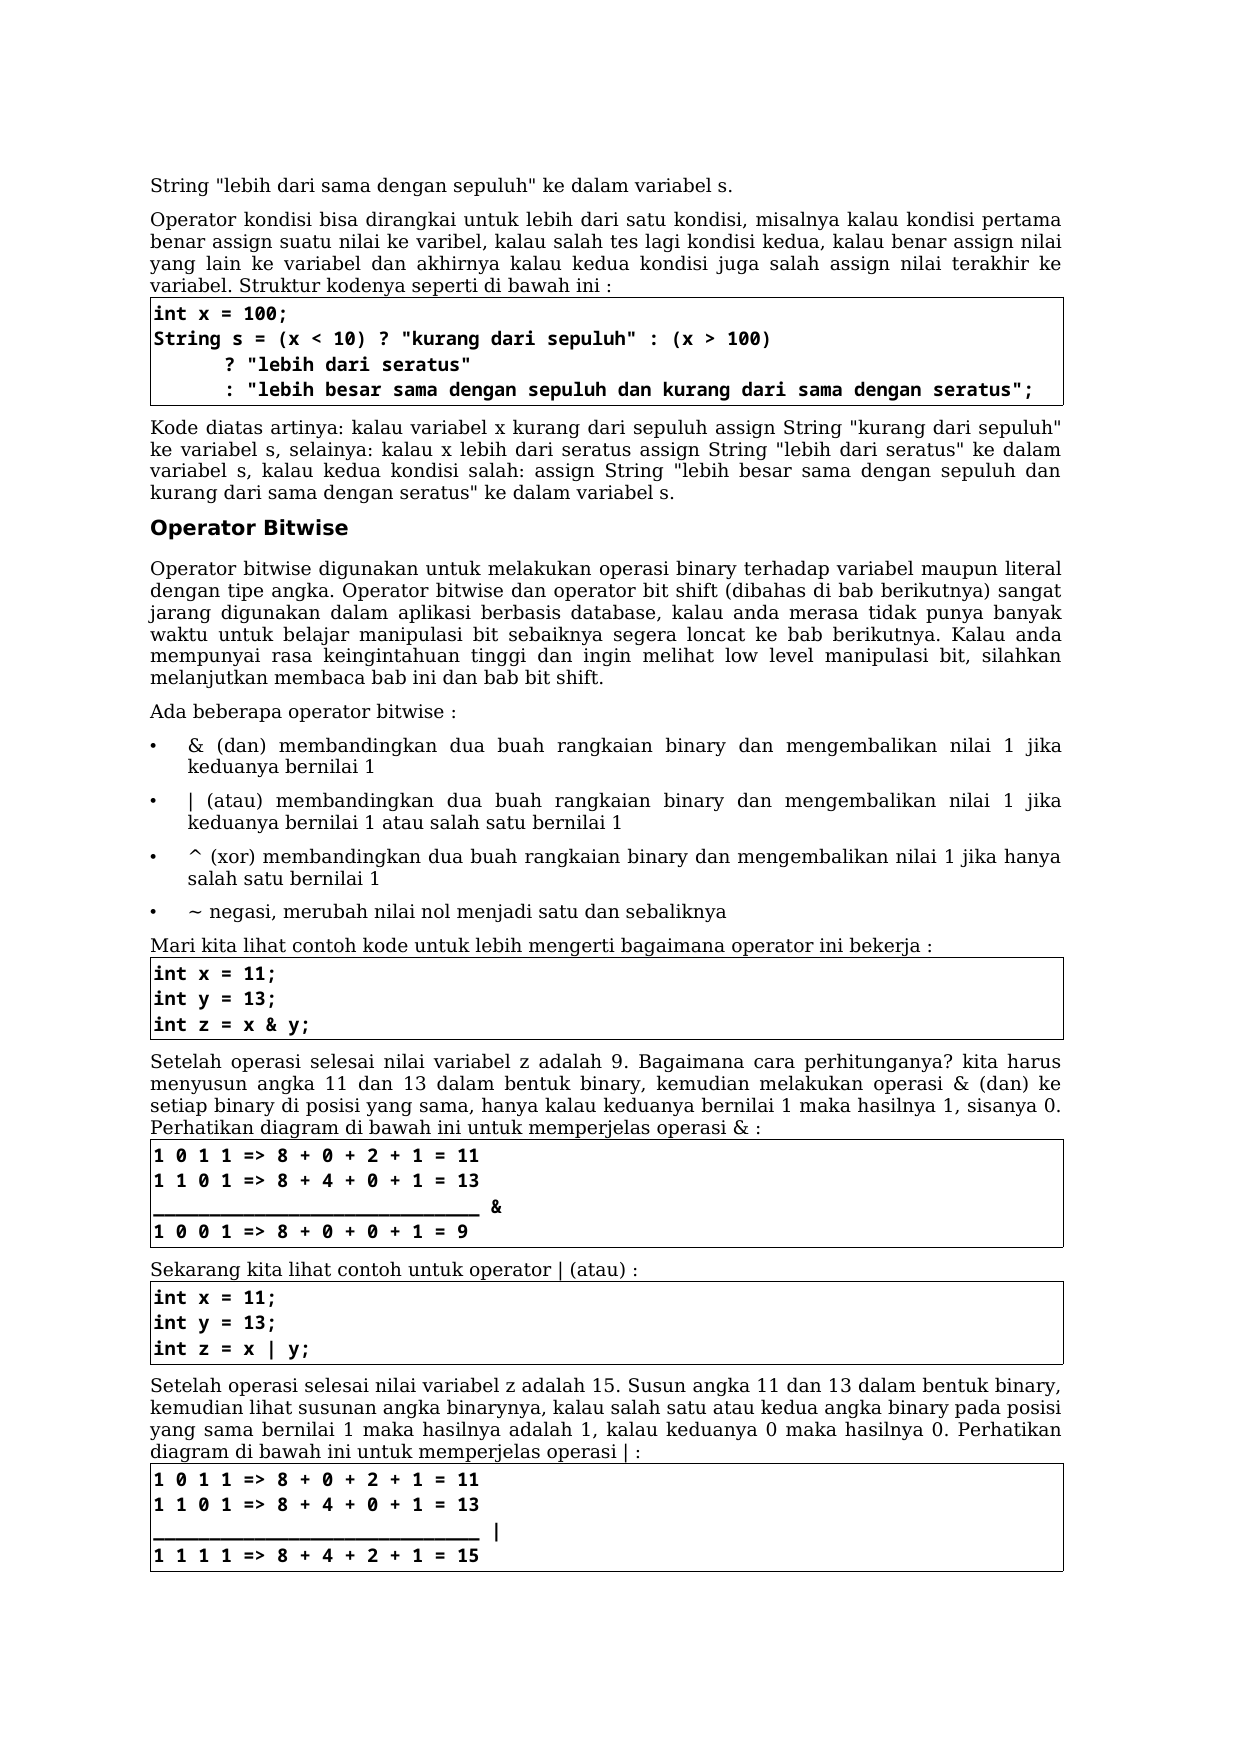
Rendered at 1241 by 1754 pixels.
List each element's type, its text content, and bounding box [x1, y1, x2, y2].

text int y = 13; [151, 1306, 1063, 1332]
text int y = 13; [151, 982, 1063, 1008]
text int x = 11; [151, 1282, 1063, 1306]
text String s = (x < 10) ? "kurang dari sepuluh" : (x > 100) [151, 322, 1063, 348]
list ~ negasi, merubah nilai nol menjadi satu dan sebaliknya [150, 901, 1063, 923]
text Setelah operasi selesai nilai variabel z adalah 9. Bagaimana cara perhitunganya? kita harus menyusun angka 11 dan 13 dalam bentuk binary, kemudian melakukan operasi & (dan) ke setiap binary di posisi yang sama, hanya kalau keduanya bernilai 1 maka hasilnya 1, sisanya 0. Perhatikan diagram di bawah ini untuk memperjelas operasi & : [150, 1051, 1063, 1139]
text 1 0 0 1 => 8 + 0 + 0 + 1 = 9 [151, 1215, 1063, 1247]
subtitle Operator Bitwise [150, 516, 1063, 540]
text int z = x | y; [151, 1332, 1063, 1364]
text int z = x & y; [151, 1008, 1063, 1039]
list | (atau) membandingkan dua buah rangkaian binary dan mengembalikan nilai 1 jika keduanya bernilai 1 atau salah satu bernilai 1 [150, 790, 1063, 834]
text _____________________________ | [151, 1514, 1063, 1539]
text int x = 11; [151, 958, 1063, 982]
text 1 1 0 1 => 8 + 4 + 0 + 1 = 13 [151, 1164, 1063, 1190]
text String "lebih dari sama dengan sepuluh" ke dalam variabel s. [150, 176, 1063, 197]
text _____________________________ & [151, 1190, 1063, 1215]
text : "lebih besar sama dengan sepuluh dan kurang dari sama dengan seratus"; [151, 373, 1063, 405]
text Setelah operasi selesai nilai variabel z adalah 15. Susun angka 11 dan 13 dalam bentuk binary, kemudian lihat susunan angka binarynya, kalau salah satu atau kedua angka binary pada posisi yang sama bernilai 1 maka hasilnya adalah 1, kalau keduanya 0 maka hasilnya 0. Perhatikan diagram di bawah ini untuk memperjelas operasi | : [150, 1375, 1063, 1463]
text Kode diatas artinya: kalau variabel x kurang dari sepuluh assign String "kurang dari sepuluh" ke variabel s, selainya: kalau x lebih dari seratus assign String "lebih dari seratus" ke dalam variabel s, kalau kedua kondisi salah: assign String "lebih besar sama dengan sepuluh dan kurang dari sama dengan seratus" ke dalam variabel s. [150, 417, 1063, 504]
text Sekarang kita lihat contoh untuk operator | (atau) : [150, 1259, 1063, 1281]
text 1 0 1 1 => 8 + 0 + 2 + 1 = 11 [151, 1464, 1063, 1488]
list & (dan) membandingkan dua buah rangkaian binary dan mengembalikan nilai 1 jika keduanya bernilai 1 [150, 735, 1063, 778]
list ^ (xor) membandingkan dua buah rangkaian binary dan mengembalikan nilai 1 jika hanya salah satu bernilai 1 [150, 846, 1063, 889]
text Operator kondisi bisa dirangkai untuk lebih dari satu kondisi, misalnya kalau kondisi pertama benar assign suatu nilai ke varibel, kalau salah tes lagi kondisi kedua, kalau benar assign nilai yang lain ke variabel dan akhirnya kalau kedua kondisi juga salah assign nilai terakhir ke variabel. Struktur kodenya seperti di bawah ini : [150, 209, 1063, 297]
text Ada beberapa operator bitwise : [150, 701, 1063, 723]
text Operator bitwise digunakan untuk melakukan operasi binary terhadap variabel maupun literal dengan tipe angka. Operator bitwise dan operator bit shift (dibahas di bab berikutnya) sangat jarang digunakan dalam aplikasi berbasis database, kalau anda merasa tidak punya banyak waktu untuk belajar manipulasi bit sebaiknya segera loncat ke bab berikutnya. Kalau anda mempunyai rasa keingintahuan tinggi dan ingin melihat low level manipulasi bit, silahkan melanjutkan membaca bab ini dan bab bit shift. [150, 558, 1063, 689]
text 1 1 0 1 => 8 + 4 + 0 + 1 = 13 [151, 1488, 1063, 1514]
text Mari kita lihat contoh kode untuk lebih mengerti bagaimana operator ini bekerja : [150, 935, 1063, 957]
text 1 0 1 1 => 8 + 0 + 2 + 1 = 11 [151, 1140, 1063, 1164]
text int x = 100; [151, 298, 1063, 322]
text ? "lebih dari seratus" [151, 348, 1063, 373]
text 1 1 1 1 => 8 + 4 + 2 + 1 = 15 [151, 1539, 1063, 1571]
